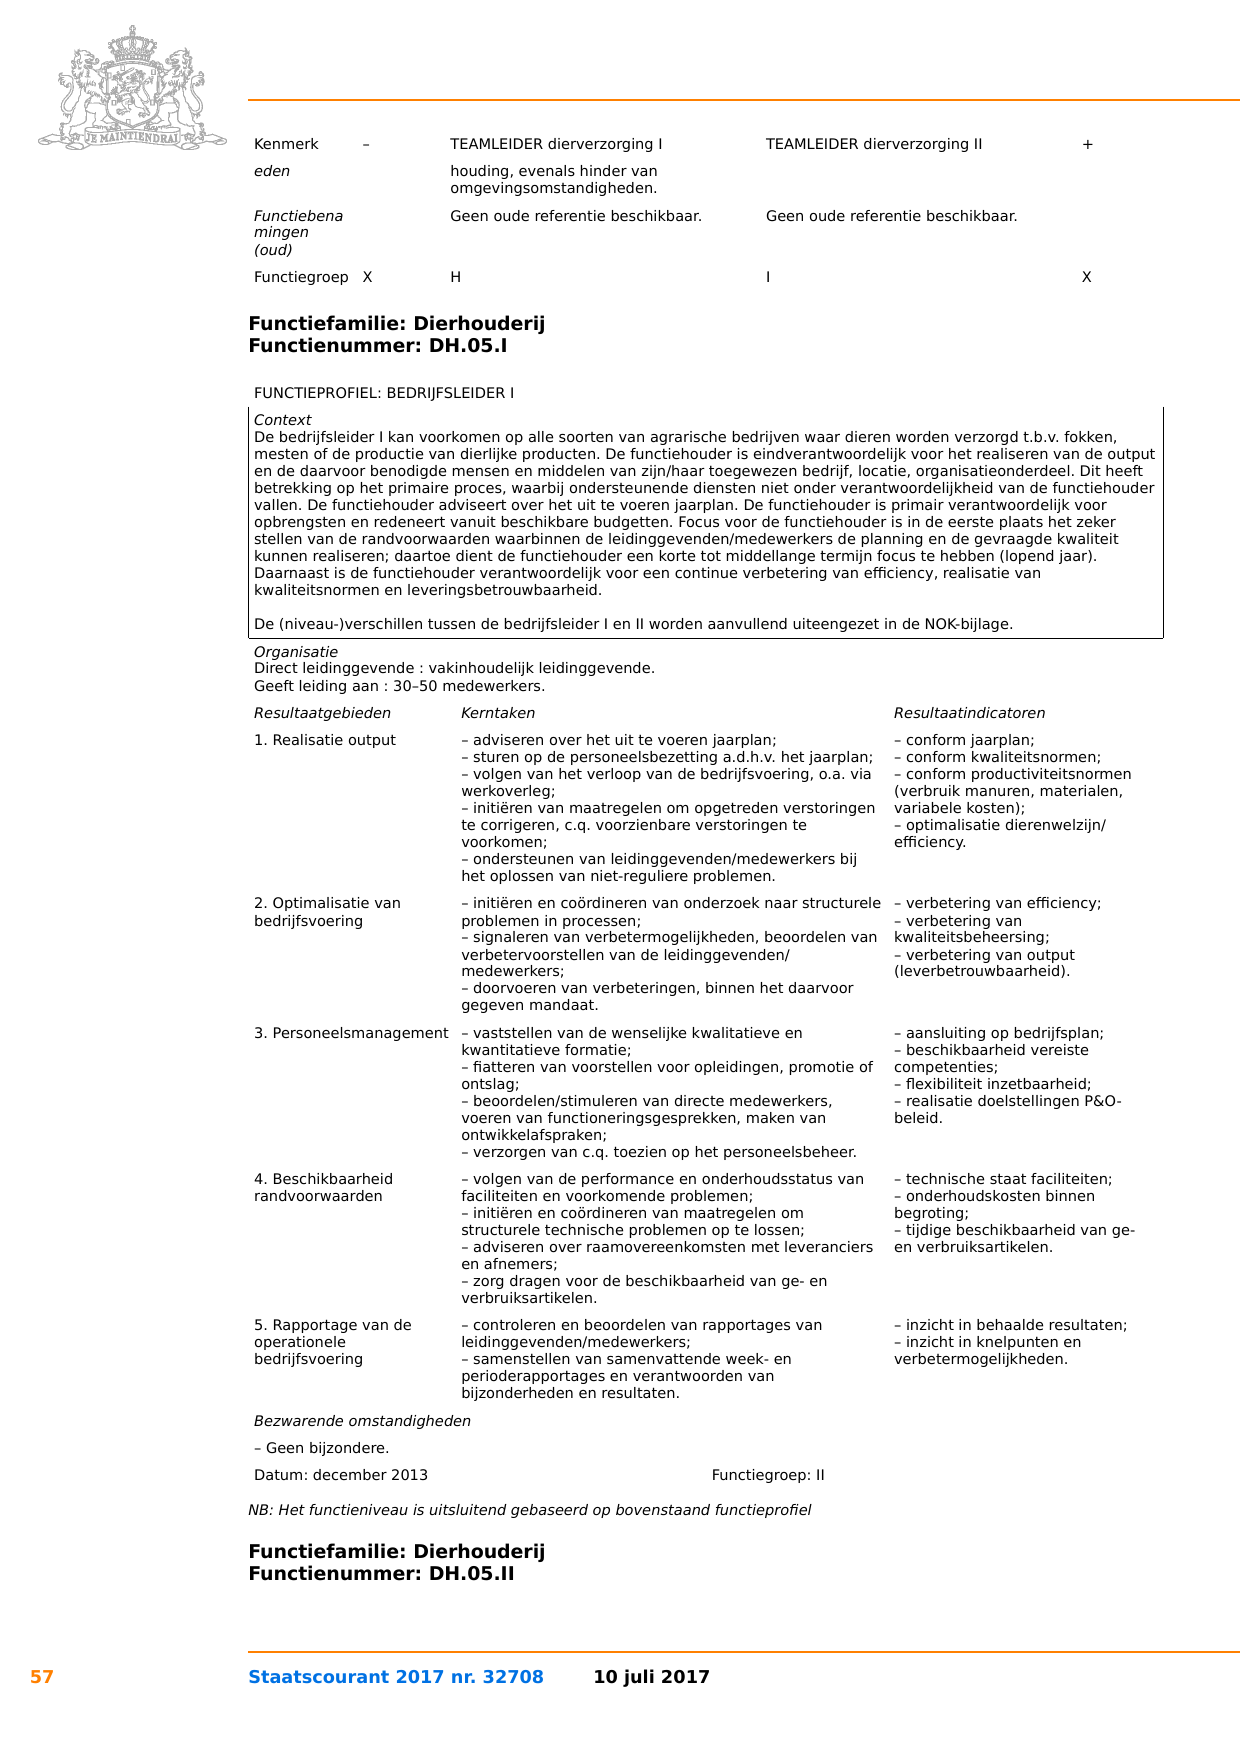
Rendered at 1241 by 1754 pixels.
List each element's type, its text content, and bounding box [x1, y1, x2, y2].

table_cell Context De bedrijfsleider I kan voorkomen op alle soorten van agrarische bedrijven waar dieren worden verzorgd t.b.v. fokken, mesten of de productie van dierlijke producten. De functiehouder is eindverantwoordelijk voor het realiseren van de output en de daarvoor benodigde mensen en middelen van zijn/haar toegewezen bedrijf, locatie, organisatieonderdeel. Dit heeft betrekking op het primaire proces, waarbij ondersteunende diensten niet onder verantwoordelijkheid van de functiehouder vallen. De functiehouder adviseert over het uit te voeren jaarplan. De functiehouder is primair verantwoordelijk voor opbrengsten en redeneert vanuit beschikbare budgetten. Focus voor de functiehouder is in de eerste plaats het zeker stellen van de randvoorwaarden waarbinnen de leidinggevenden/medewerkers de planning en de gevraagde kwaliteit kunnen realiseren; daartoe dient de functiehouder een korte tot middellange termijn focus te hebben (lopend jaar). Daarnaast is de functiehouder verantwoordelijk voor een continue verbetering van efficiency, realisatie van kwaliteitsnormen en leveringsbetrouwbaarheid. [249, 408, 1163, 599]
table_cell H [445, 264, 759, 290]
table_cell [761, 158, 1075, 202]
table_cell X [357, 264, 444, 290]
table_cell – adviseren over het uit te voeren jaarplan; – sturen op de personeelsbezetting a.d.h.v. het jaarplan; – volgen van het verloop van de bedrijfsvoering, o.a. via werkoverleg; – initiëren van maatregelen om opgetreden verstoringen te corrigeren, c.q. voorzienbare verstoringen te voorkomen; – ondersteunen van leidinggevenden/medewerkers bij het oplossen van niet-reguliere problemen. [456, 728, 888, 890]
text Functiefamilie: Dierhouderij [248, 1541, 1163, 1563]
table_cell 1. Realisatie output [249, 728, 454, 890]
table_cell [249, 599, 1163, 616]
table_cell Functiegroep: II [706, 1463, 1163, 1489]
table_cell Datum: december 2013 [249, 1463, 705, 1489]
table_cell Resultaatindicatoren [889, 700, 1163, 726]
table_cell Organisatie Direct leidinggevende : vakinhoudelijk leidinggevende. Geeft leiding aan : 30–50 medewerkers. [249, 639, 1163, 699]
table_cell I [761, 264, 1075, 290]
table_cell – Geen bijzondere. [249, 1435, 1163, 1462]
table_cell De (niveau-)verschillen tussen de bedrijfsleider I en II worden aanvullend uiteengezet in de NOK-bijlage. [249, 616, 1163, 638]
table_header + [1076, 131, 1163, 157]
table_cell – inzicht in behaalde resultaten; – inzicht in knelpunten en verbetermogelijkheden. [889, 1313, 1163, 1407]
text Functiefamilie: Dierhouderij [248, 313, 1163, 335]
table_cell Resultaatgebieden [249, 700, 454, 726]
table_cell houding, evenals hinder van omgevingsomstandigheden. [445, 158, 759, 202]
table_cell [1076, 158, 1163, 263]
table_cell NB: Het functieniveau is uitsluitend gebaseerd op bovenstaand functieprofiel [248, 1490, 1163, 1519]
table_cell eden [249, 158, 356, 202]
table_header – [357, 131, 444, 157]
table_cell – technische staat faciliteiten; – onderhoudskosten binnen begroting; – tijdige beschikbaarheid van ge- en verbruiksartikelen. [889, 1166, 1163, 1311]
table_cell Functiebenamingen (oud) [249, 203, 356, 263]
table_cell – initiëren en coördineren van onderzoek naar structurele problemen in processen; – signaleren van verbetermogelijkheden, beoordelen van verbetervoorstellen van de leidinggevenden/ medewerkers; – doorvoeren van verbeteringen, binnen het daarvoor gegeven mandaat. [456, 891, 888, 1019]
table_cell X [1076, 264, 1163, 290]
table_cell – vaststellen van de wenselijke kwalitatieve en kwantitatieve formatie; – fiatteren van voorstellen voor opleidingen, promotie of ontslag; – beoordelen/stimuleren van directe medewerkers, voeren van functioneringsgesprekken, maken van ontwikkelafspraken; – verzorgen van c.q. toezien op het personeelsbeheer. [456, 1020, 888, 1165]
table_cell – volgen van de performance en onderhoudsstatus van faciliteiten en voorkomende problemen; – initiëren en coördineren van maatregelen om structurele technische problemen op te lossen; – adviseren over raamovereenkomsten met leveranciers en afnemers; – zorg dragen voor de beschikbaarheid van ge- en verbruiksartikelen. [456, 1166, 888, 1311]
text Functienummer: DH.05.I [248, 335, 1163, 357]
table_cell Functiegroep [249, 264, 356, 290]
text Functienummer: DH.05.II [248, 1563, 1163, 1584]
table_header TEAMLEIDER dierverzorging II [761, 131, 1075, 157]
table_header TEAMLEIDER dierverzorging I [445, 131, 759, 157]
table_cell 2. Optimalisatie van bedrijfsvoering [249, 891, 454, 1019]
table_cell [357, 158, 444, 263]
table_cell 3. Personeelsmanagement [249, 1020, 454, 1165]
table_cell – conform jaarplan; – conform kwaliteitsnormen; – conform productiviteitsnormen (verbruik manuren, materialen, variabele kosten); – optimalisatie dierenwelzijn/ efficiency. [889, 728, 1163, 890]
picture [38, 25, 227, 150]
table_cell 4. Beschikbaarheid randvoorwaarden [249, 1166, 454, 1311]
table_cell Kerntaken [456, 700, 888, 726]
table_cell – verbetering van efficiency; – verbetering van kwaliteitsbeheersing; – verbetering van output (leverbetrouwbaarheid). [889, 891, 1163, 1019]
table_cell Geen oude referentie beschikbaar. [761, 203, 1075, 263]
table_cell Bezwarende omstandigheden [249, 1408, 1163, 1434]
table_header FUNCTIEPROFIEL: BEDRIJFSLEIDER I [249, 380, 1163, 407]
table_cell – controleren en beoordelen van rapportages van leidinggevenden/medewerkers; – samenstellen van samenvattende week- en perioderapportages en verantwoorden van bijzonderheden en resultaten. [456, 1313, 888, 1407]
table_cell Geen oude referentie beschikbaar. [445, 203, 759, 263]
table_header Kenmerk [249, 131, 356, 157]
table_cell 5. Rapportage van de operationele bedrijfsvoering [249, 1313, 454, 1407]
table_cell – aansluiting op bedrijfsplan; – beschikbaarheid vereiste competenties; – flexibiliteit inzetbaarheid; – realisatie doelstellingen P&O-beleid. [889, 1020, 1163, 1165]
